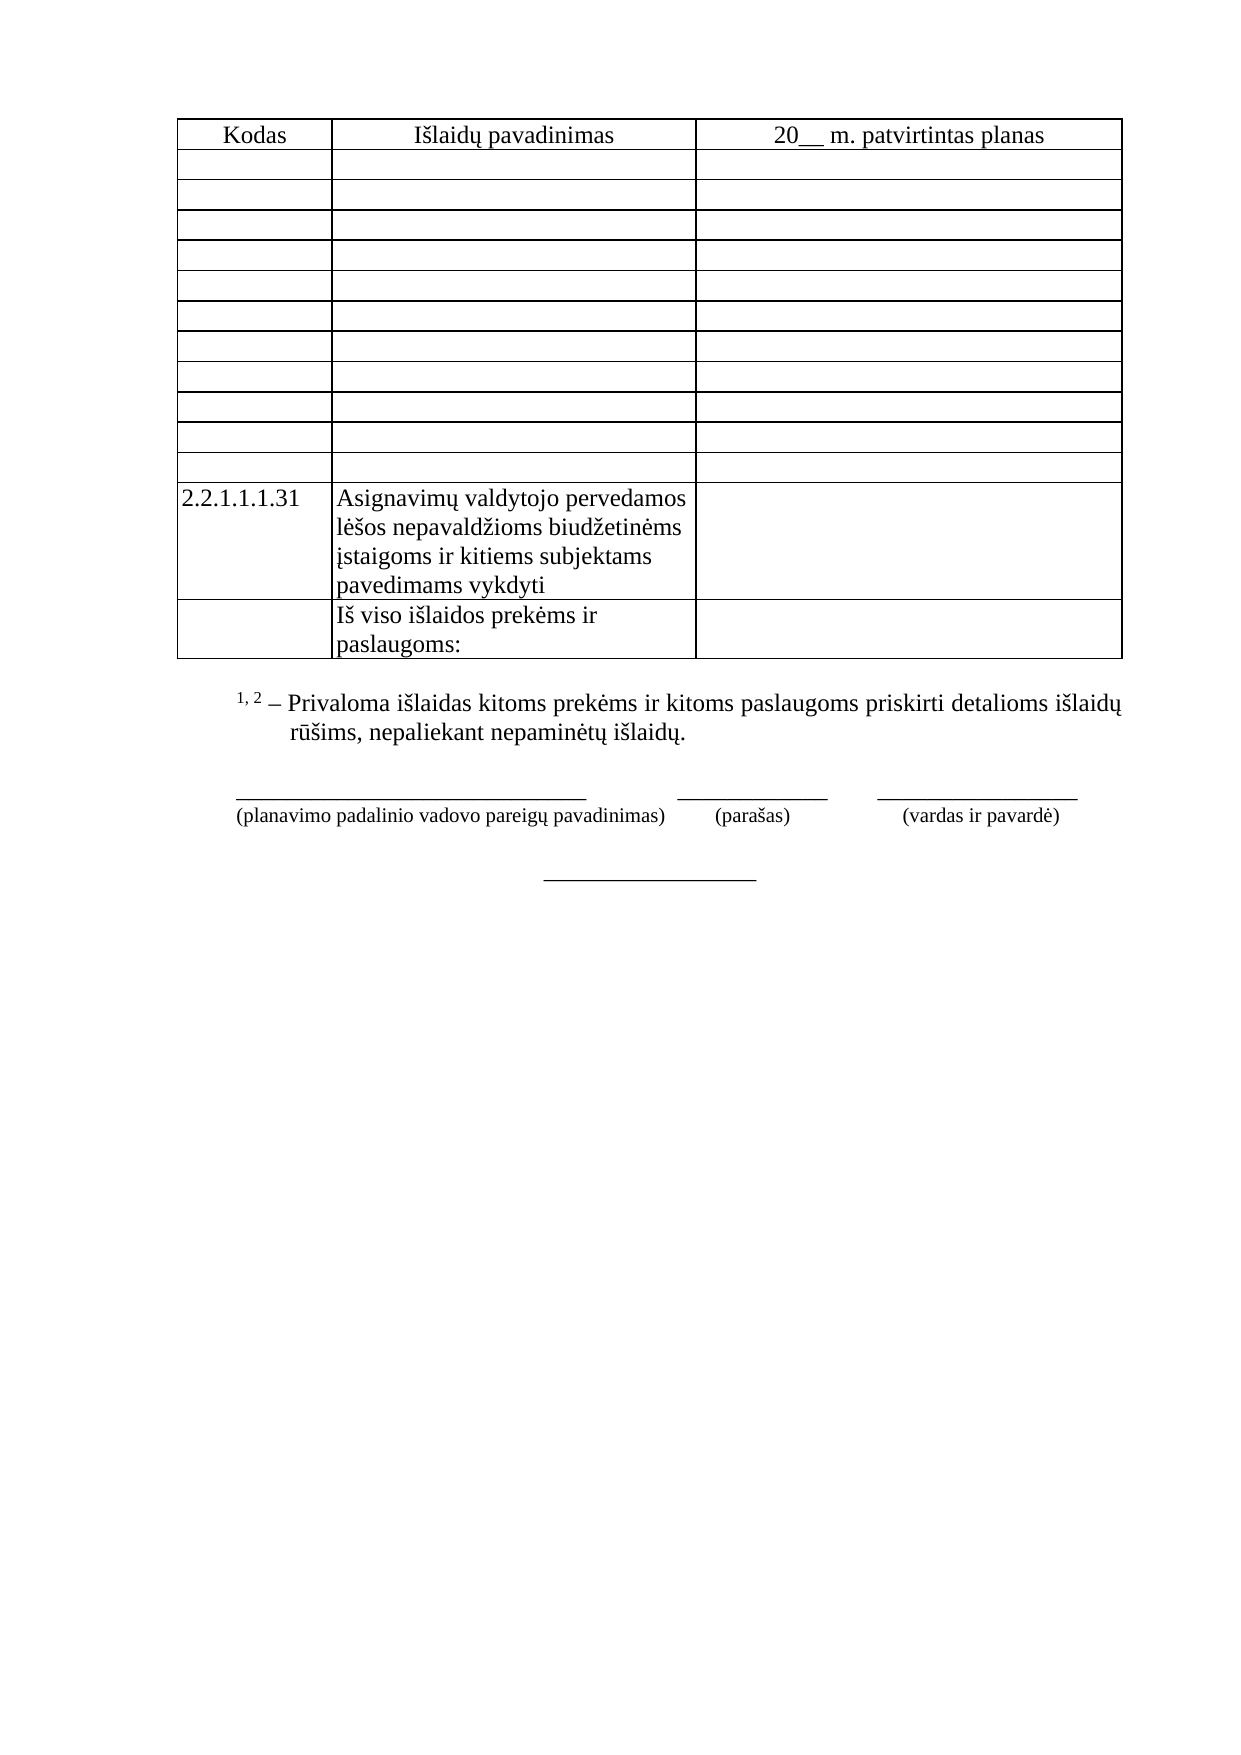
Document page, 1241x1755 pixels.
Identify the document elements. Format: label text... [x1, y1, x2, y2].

table_cell [697, 241, 1121, 270]
table_cell [697, 453, 1121, 482]
table_cell [178, 150, 331, 179]
table_cell [178, 600, 331, 657]
table_cell [333, 302, 695, 330]
table_cell [697, 600, 1121, 657]
table_cell [697, 483, 1121, 598]
table_cell [333, 362, 695, 391]
table_cell [333, 332, 695, 361]
text ____________________________ ____________ ________________ [177, 774, 1122, 803]
table_cell [178, 211, 331, 239]
table_cell [697, 150, 1121, 179]
table_cell [333, 180, 695, 209]
text (planavimo padalinio vadovo pareigų pavadinimas) (parašas) (vardas ir pavardė) [177, 803, 1122, 827]
table_cell [178, 362, 331, 391]
table_cell [178, 271, 331, 300]
table_cell [697, 423, 1121, 452]
table_header Kodas [178, 120, 331, 148]
table_cell [178, 241, 331, 270]
table_cell [178, 393, 331, 421]
table_cell [333, 423, 695, 452]
table_cell Iš viso išlaidos prekėms ir paslaugoms: [333, 600, 695, 657]
table_cell 2.2.1.1.1.31 [178, 483, 331, 598]
table_cell Asignavimų valdytojo pervedamos lėšos nepavaldžioms biudžetinėms įstaigoms ir kitiems subjektams pavedimams vykdyti [333, 483, 695, 598]
table_cell [178, 180, 331, 209]
table_cell [333, 271, 695, 300]
table_cell [697, 393, 1121, 421]
table_cell [178, 302, 331, 330]
table_cell [697, 271, 1121, 300]
table_cell [333, 241, 695, 270]
table_cell [178, 423, 331, 452]
table_cell [697, 302, 1121, 330]
table_cell [333, 211, 695, 239]
table_cell [697, 362, 1121, 391]
table_cell [697, 211, 1121, 239]
table_header Išlaidų pavadinimas [333, 120, 695, 148]
table_cell [178, 453, 331, 482]
table_cell [697, 180, 1121, 209]
table_cell [333, 453, 695, 482]
table_cell [333, 150, 695, 179]
table_header 20__ m. patvirtintas planas [697, 120, 1121, 148]
table_cell [333, 393, 695, 421]
table_cell [697, 332, 1121, 361]
text _________________ [177, 856, 1122, 884]
text 1, 2 – Privaloma išlaidas kitoms prekėms ir kitoms paslaugoms priskirti detalioms išlaidų rūšims, nepaliekant nepaminėtų išlaidų. [236, 688, 1122, 745]
table_cell [178, 332, 331, 361]
